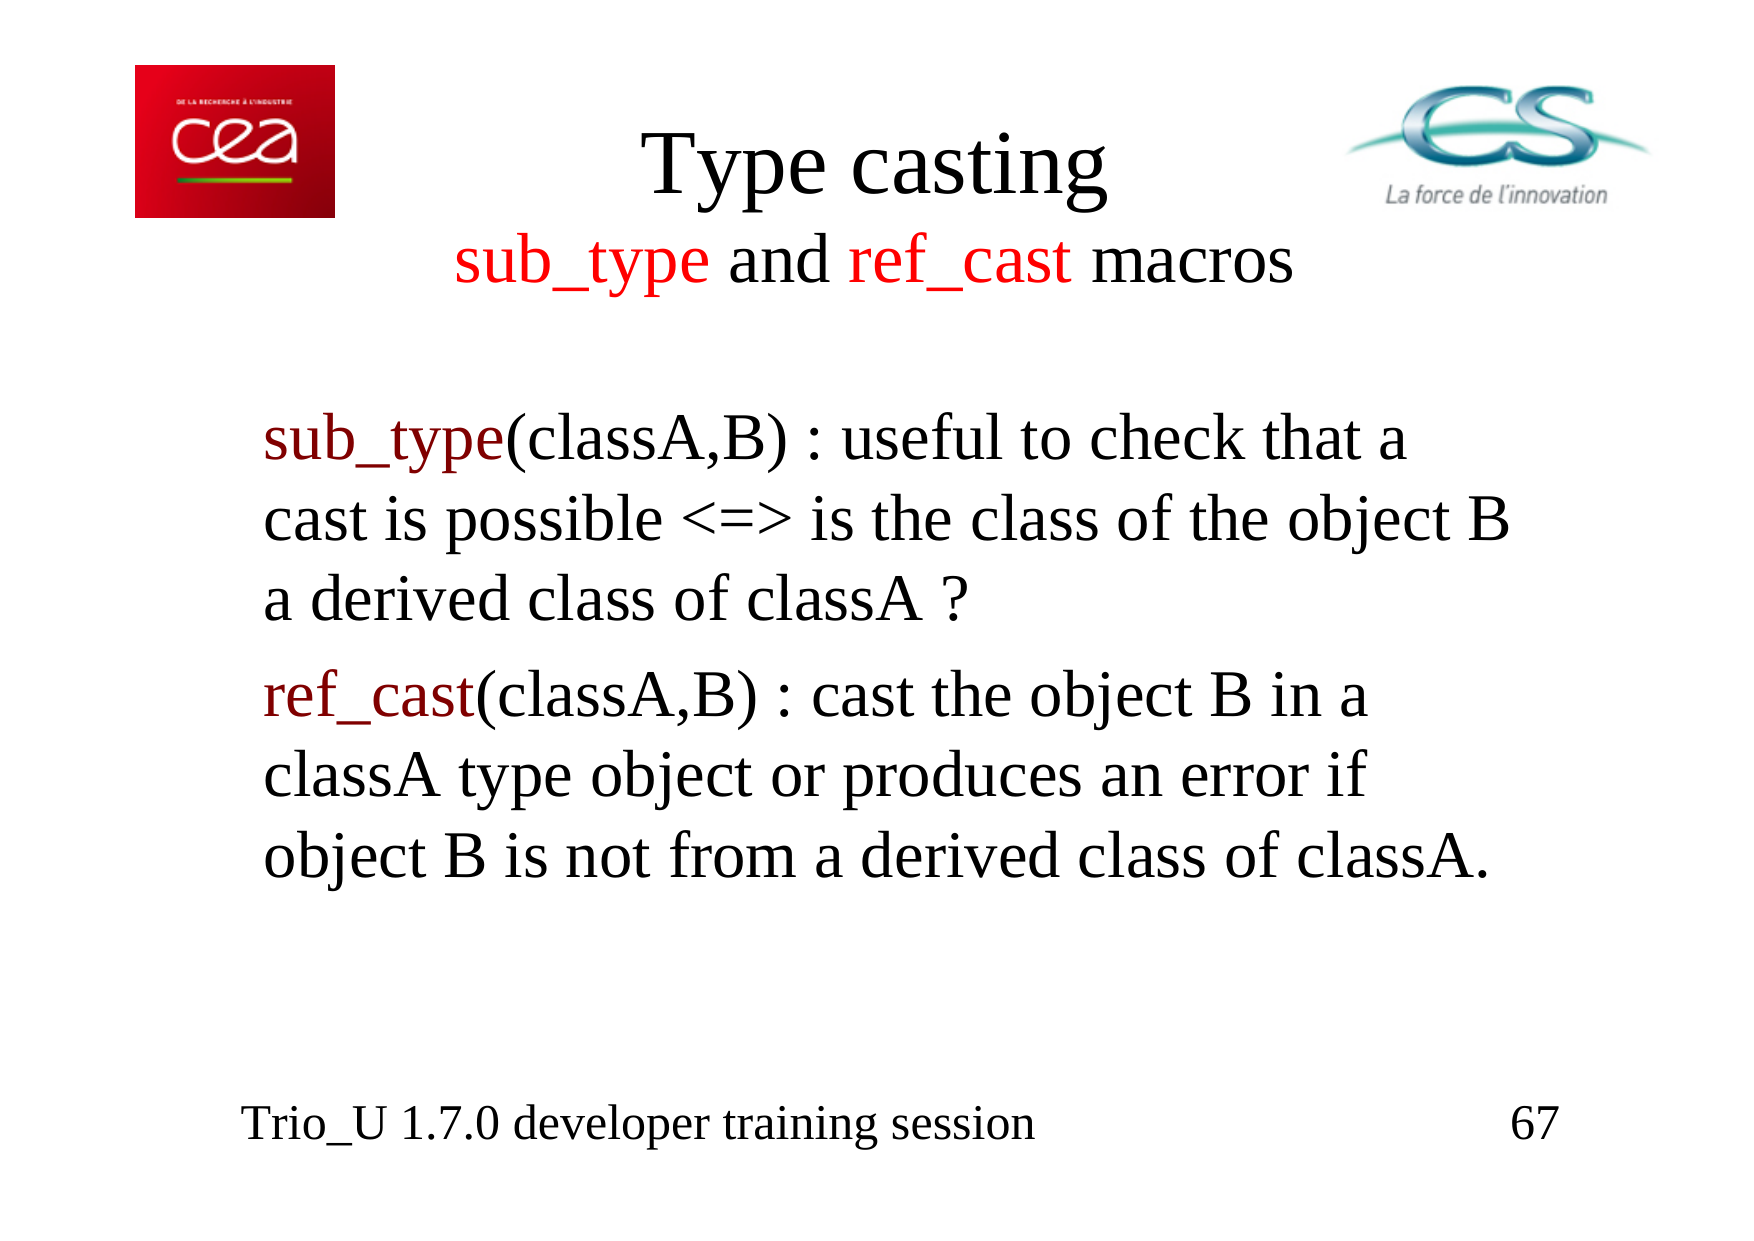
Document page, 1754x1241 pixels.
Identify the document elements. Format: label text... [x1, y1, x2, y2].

picture [1551, 73, 1662, 218]
picture [135, 65, 335, 218]
title Type casting sub_type and ref_cast macros [200, 73, 1551, 324]
list sub_type(classA,B) : useful to check that a cast is possible <=> is the class of the object B a derived class of classA ? ref_cast(classA,B) : cast the object B in a classA type object or produces an error if object B is not from a derived class of classA. [192, 385, 1543, 1036]
